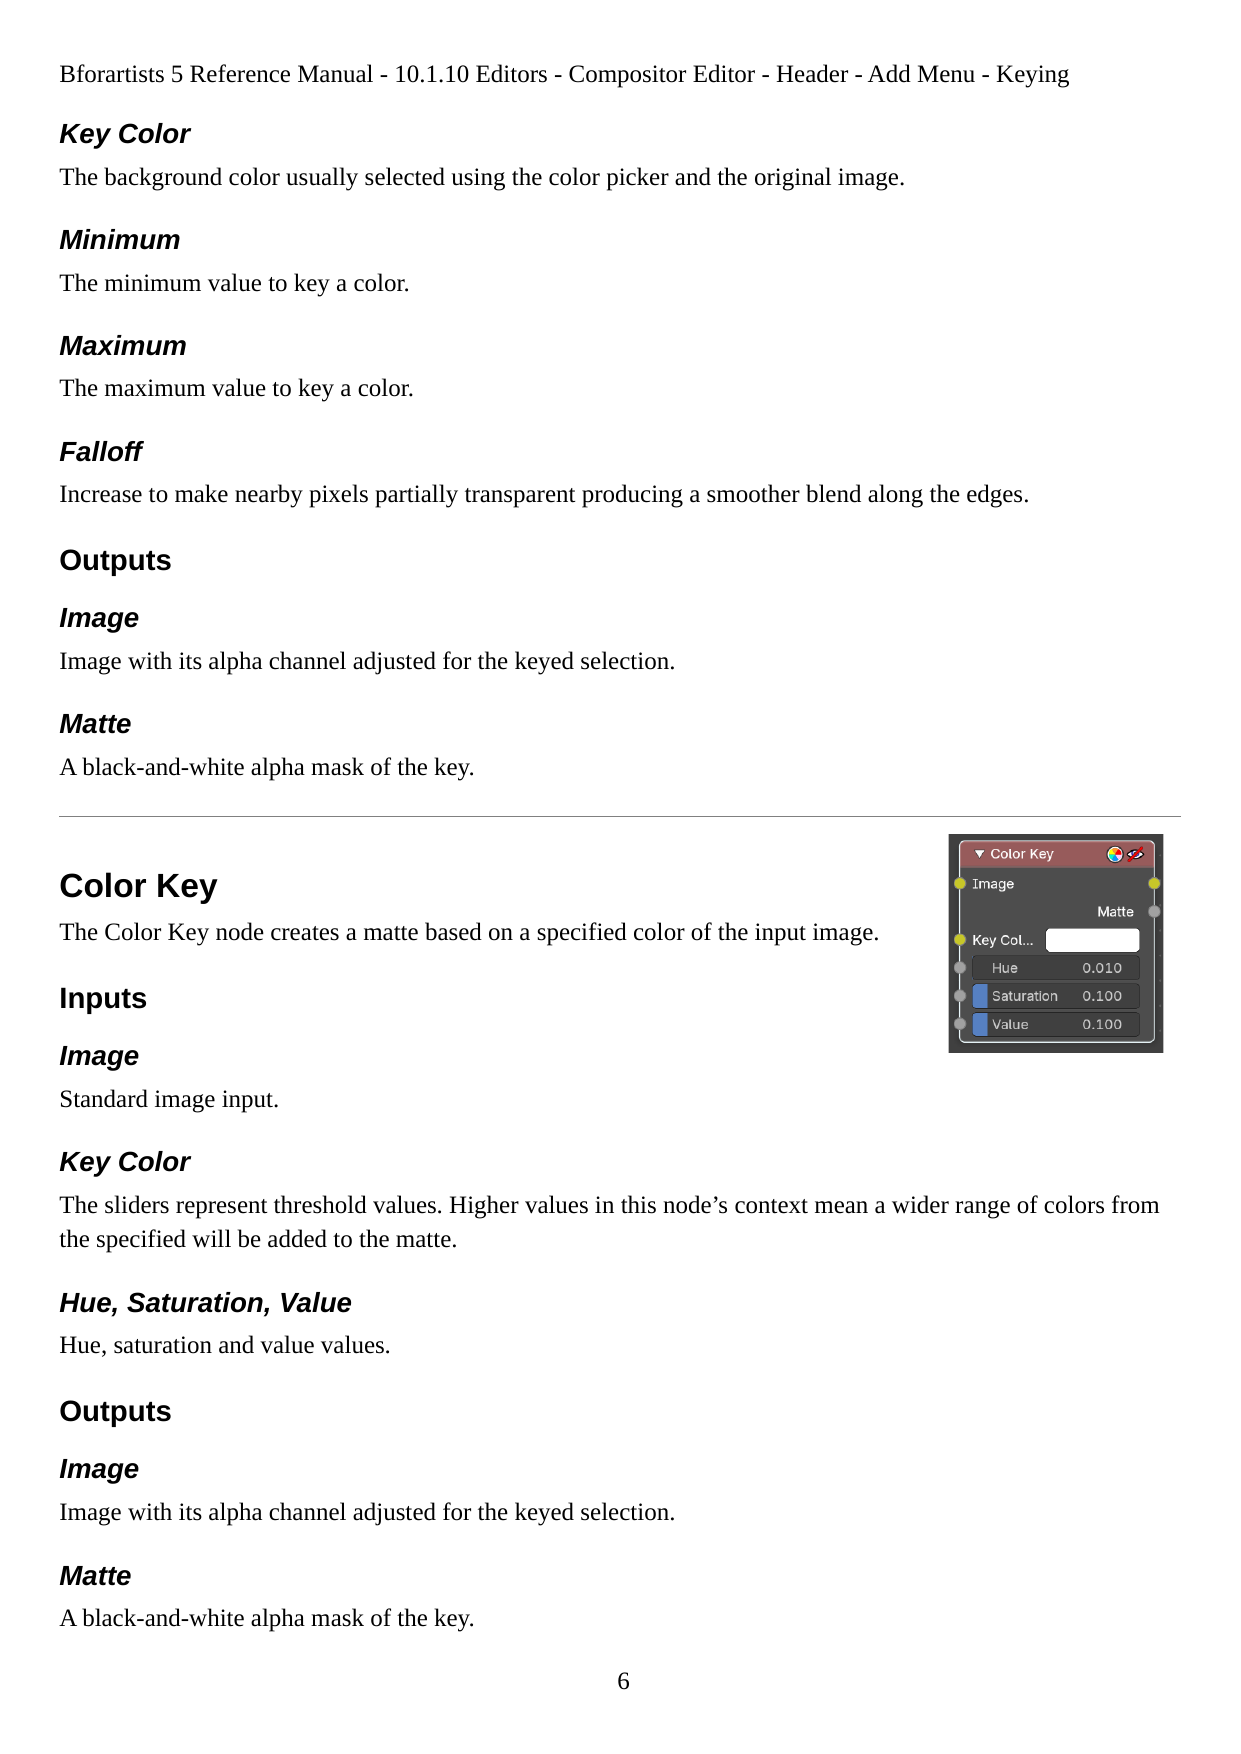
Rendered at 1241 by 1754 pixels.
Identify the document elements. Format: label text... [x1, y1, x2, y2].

subtitle Falloff [59, 435, 1181, 467]
subtitle Image [59, 1453, 1181, 1485]
text The maximum value to key a color. [59, 373, 1181, 402]
subtitle Key Color [59, 1146, 1181, 1178]
text The sliders represent threshold values. Higher values in this node’s context mean a wider range of colors from the specified will be added to the matte. [59, 1190, 1181, 1253]
subtitle Matte [59, 708, 1181, 740]
text A black-and-white alpha mask of the key. [59, 1603, 1181, 1632]
text The minimum value to key a color. [59, 268, 1181, 296]
subtitle Inputs [59, 981, 948, 1015]
subtitle Hue, Saturation, Value [59, 1286, 1181, 1318]
subtitle Image [59, 602, 1181, 634]
text Image with its alpha channel adjusted for the keyed selection. [59, 646, 1181, 675]
picture [948, 834, 1164, 1053]
text Increase to make nearby pixels partially transparent producing a smoother blend along the edges. [59, 479, 1181, 508]
subtitle Key Color [59, 117, 1181, 149]
text A black-and-white alpha mask of the key. [59, 752, 1181, 781]
text Hue, saturation and value values. [59, 1331, 1181, 1359]
text The background color usually selected using the color picker and the original image. [59, 162, 1181, 190]
subtitle Image [59, 1040, 1181, 1072]
text Standard image input. [59, 1084, 1181, 1113]
subtitle Outputs [59, 543, 1181, 577]
subtitle Maximum [59, 329, 1181, 361]
subtitle Outputs [59, 1394, 1181, 1428]
text Image with its alpha channel adjusted for the keyed selection. [59, 1497, 1181, 1526]
subtitle Matte [59, 1559, 1181, 1591]
text The Color Key node creates a matte based on a specified color of the input image. [59, 917, 948, 946]
subtitle [1164, 981, 1181, 1015]
subtitle [1164, 866, 1181, 905]
subtitle Minimum [59, 223, 1181, 255]
subtitle Color Key [59, 866, 948, 905]
